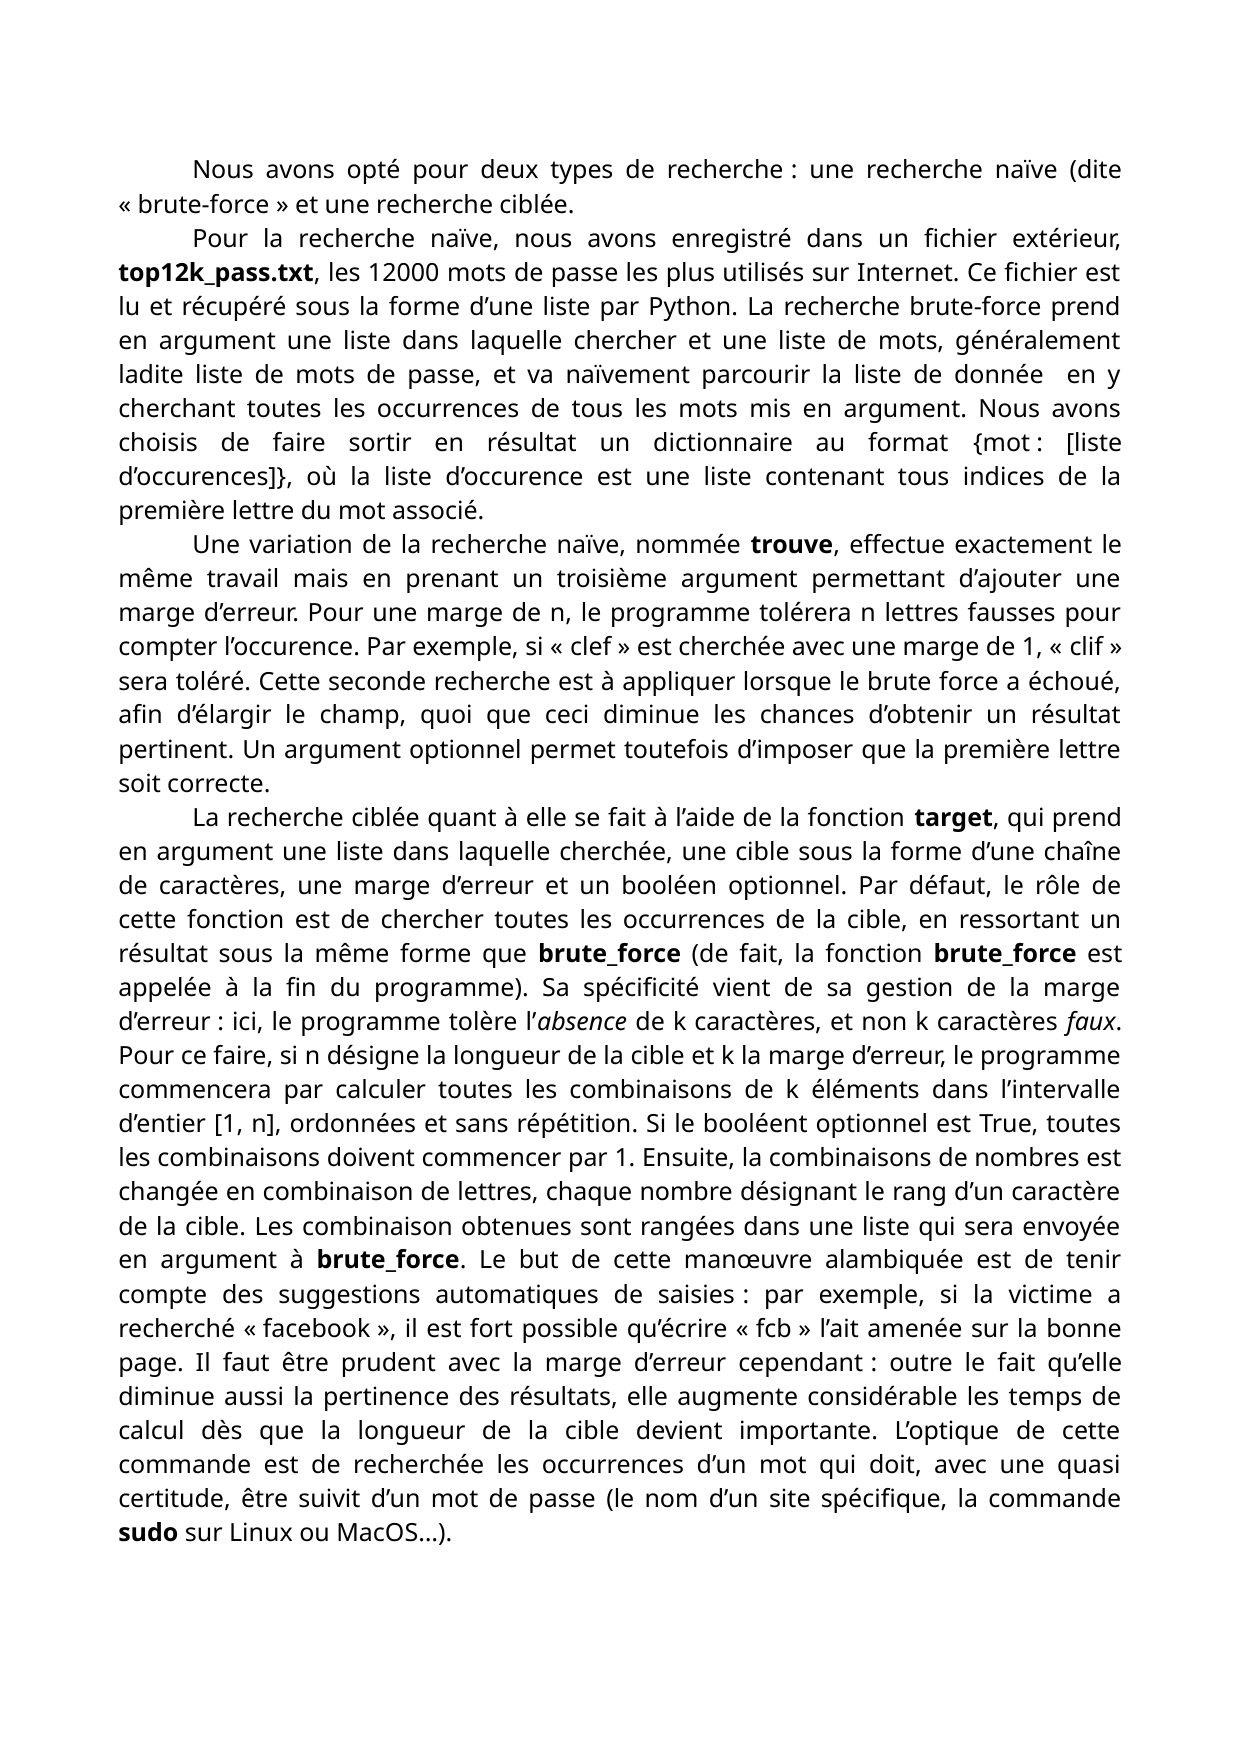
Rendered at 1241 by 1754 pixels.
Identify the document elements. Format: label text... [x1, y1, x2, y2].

text Nous avons opté pour deux types de recherche : une recherche naïve (dite « brute-force » et une recherche ciblée. [118, 152, 1122, 220]
text Une variation de la recherche naïve, nommée trouve, effectue exactement le même travail mais en prenant un troisième argument permettant d’ajouter une marge d’erreur. Pour une marge de n, le programme tolérera n lettres fausses pour compter l’occurence. Par exemple, si « clef » est cherchée avec une marge de 1, « clif » sera toléré. Cette seconde recherche est à appliquer lorsque le brute force a échoué, afin d’élargir le champ, quoi que ceci diminue les chances d’obtenir un résultat pertinent. Un argument optionnel permet toutefois d’imposer que la première lettre soit correcte. [118, 527, 1122, 799]
text Pour la recherche naïve, nous avons enregistré dans un fichier extérieur, top12k_pass.txt, les 12000 mots de passe les plus utilisés sur Internet. Ce fichier est lu et récupéré sous la forme d’une liste par Python. La recherche brute-force prend en argument une liste dans laquelle chercher et une liste de mots, généralement ladite liste de mots de passe, et va naïvement parcourir la liste de donnée en y cherchant toutes les occurrences de tous les mots mis en argument. Nous avons choisis de faire sortir en résultat un dictionnaire au format {mot : [liste d’occurences]}, où la liste d’occurence est une liste contenant tous indices de la première lettre du mot associé. [118, 220, 1122, 527]
text La recherche ciblée quant à elle se fait à l’aide de la fonction target, qui prend en argument une liste dans laquelle cherchée, une cible sous la forme d’une chaîne de caractères, une marge d’erreur et un booléen optionnel. Par défaut, le rôle de cette fonction est de chercher toutes les occurrences de la cible, en ressortant un résultat sous la même forme que brute_force (de fait, la fonction brute_force est appelée à la fin du programme). Sa spécificité vient de sa gestion de la marge d’erreur : ici, le programme tolère l’absence de k caractères, et non k caractères faux. Pour ce faire, si n désigne la longueur de la cible et k la marge d’erreur, le programme commencera par calculer toutes les combinaisons de k éléments dans l’intervalle d’entier [1, n], ordonnées et sans répétition. Si le booléent optionnel est True, toutes les combinaisons doivent commencer par 1. Ensuite, la combinaisons de nombres est changée en combinaison de lettres, chaque nombre désignant le rang d’un caractère de la cible. Les combinaison obtenues sont rangées dans une liste qui sera envoyée en argument à brute_force. Le but de cette manœuvre alambiquée est de tenir compte des suggestions automatiques de saisies : par exemple, si la victime a recherché « facebook », il est fort possible qu’écrire « fcb » l’ait amenée sur la bonne page. Il faut être prudent avec la marge d’erreur cependant : outre le fait qu’elle diminue aussi la pertinence des résultats, elle augmente considérable les temps de calcul dès que la longueur de la cible devient importante. L’optique de cette commande est de recherchée les occurrences d’un mot qui doit, avec une quasi certitude, être suivit d’un mot de passe (le nom d’un site spécifique, la commande sudo sur Linux ou MacOS…). [118, 799, 1122, 1549]
